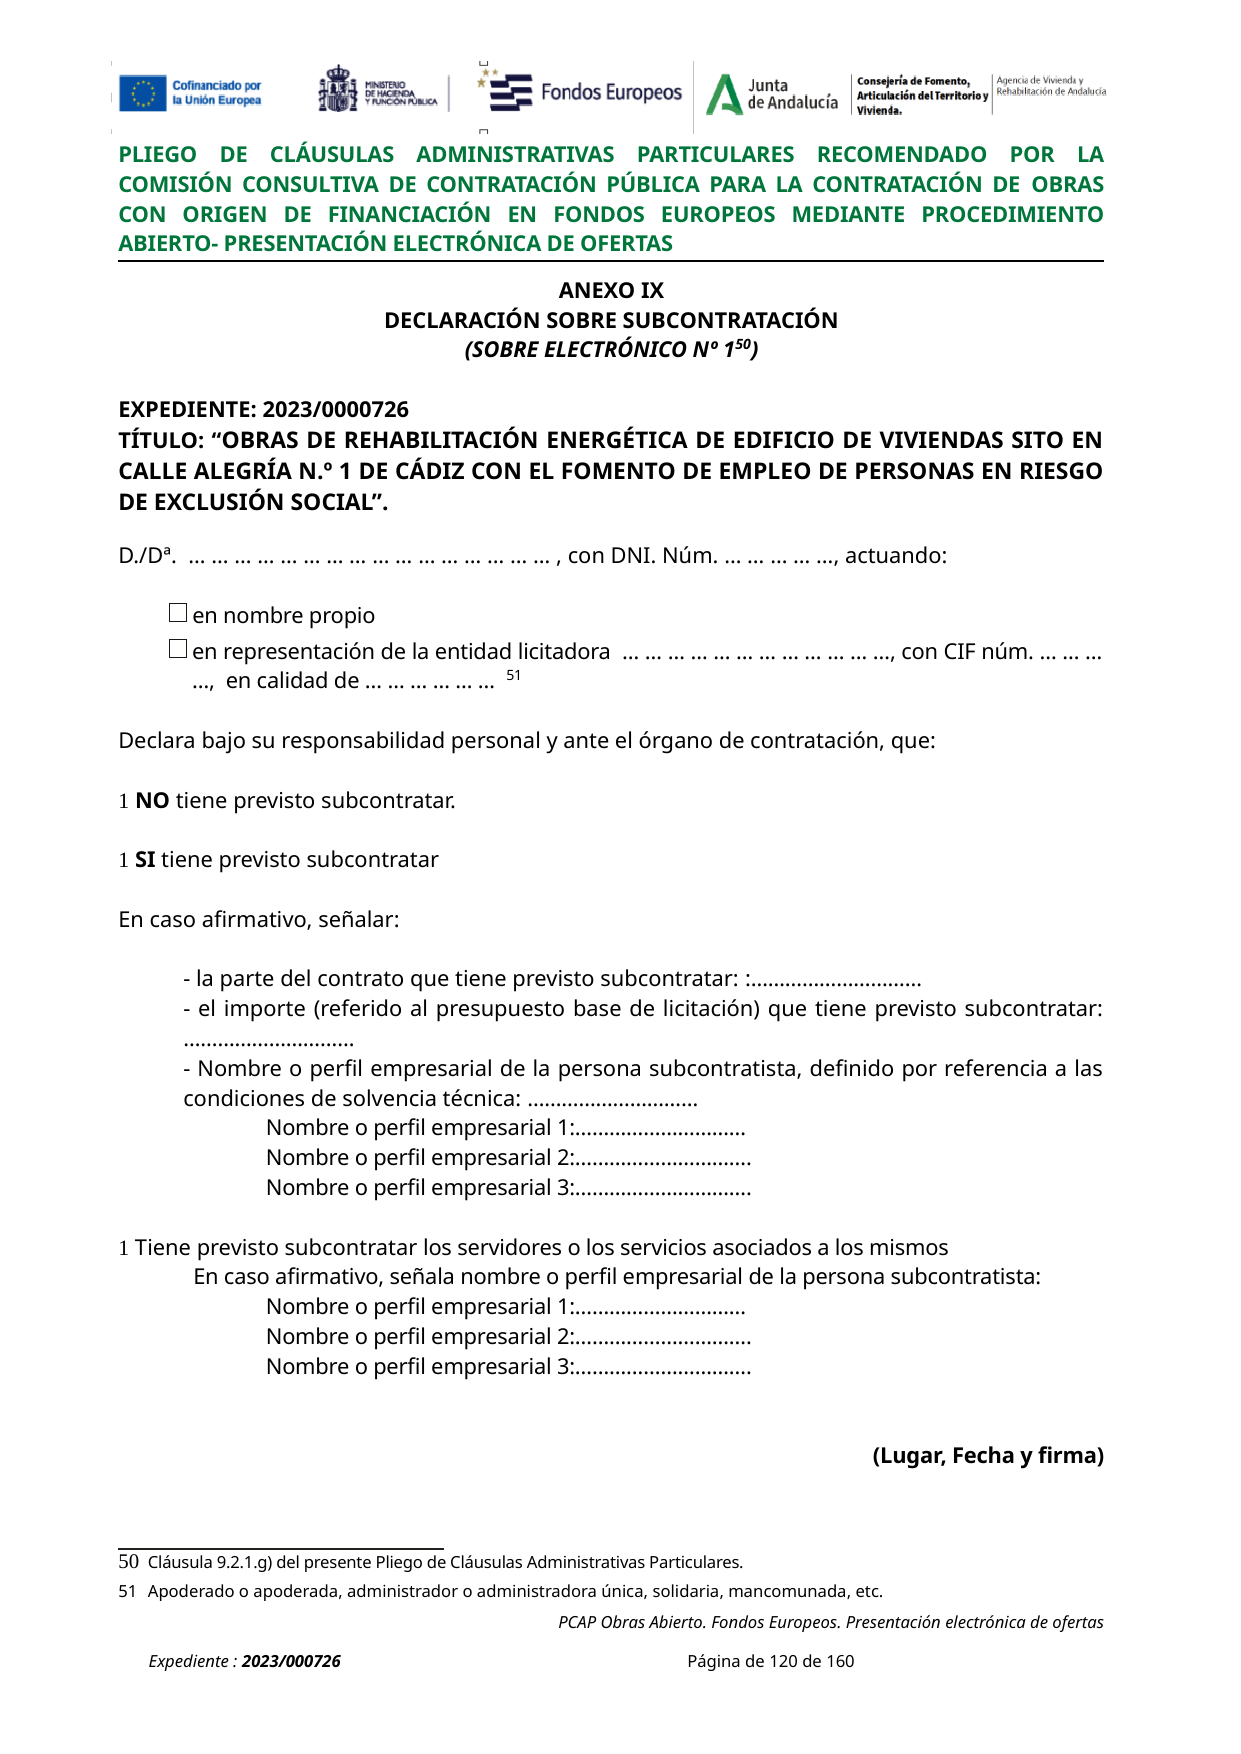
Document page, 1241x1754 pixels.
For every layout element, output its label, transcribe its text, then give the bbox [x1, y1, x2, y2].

text (SOBRE ELECTRÓNICO Nº 1) [118, 334, 1104, 364]
text  SI tiene previsto subcontratar [118, 844, 1104, 874]
list - el importe (referido al presupuesto base de licitación) que tiene previsto subcontratar: ………………………… [183, 993, 1104, 1053]
list Nombre o perfil empresarial 1:………………………… [266, 1112, 1104, 1142]
text DECLARACIÓN SOBRE SUBCONTRATACIÓN [118, 304, 1104, 334]
list En caso afirmativo, señala nombre o perfil empresarial de la persona subcontratista: [156, 1261, 1104, 1291]
text en nombre propio [192, 600, 1104, 629]
text (Lugar, Fecha y firma) [118, 1440, 1104, 1470]
text Nombre o perfil empresarial 1:………………………… [266, 1291, 1104, 1321]
text D./Dª. … … … … … … … … … … … … … … … … , con DNI. Núm. … … … … …, actuando: [118, 540, 1104, 570]
text Apoderado o apoderada, administrador o administradora única, solidaria, mancomunada, etc. [118, 1579, 1104, 1602]
text TÍTULO: “OBRAS DE REHABILITACIÓN ENERGÉTICA DE EDIFICIO DE VIVIENDAS SITO EN CALLE ALEGRÍA N.º 1 DE CÁDIZ CON EL FOMENTO DE EMPLEO DE PERSONAS EN RIESGO DE EXCLUSIÓN SOCIAL”. [118, 424, 1104, 517]
list Nombre o perfil empresarial 3:…………………………. [266, 1172, 1104, 1202]
text Nombre o perfil empresarial 3:…………………………. [266, 1351, 1104, 1380]
text Declara bajo su responsabilidad personal y ante el órgano de contratación, que: [118, 725, 1104, 755]
list - la parte del contrato que tiene previsto subcontratar: :………………………… [183, 963, 1104, 993]
text Nombre o perfil empresarial 2:…………………………. [266, 1321, 1104, 1351]
list Nombre o perfil empresarial 2:…………………………. [266, 1142, 1104, 1172]
list - Nombre o perfil empresarial de la persona subcontratista, definido por referencia a las condiciones de solvencia técnica: ………………………… [183, 1053, 1104, 1112]
text  NO tiene previsto subcontratar. [118, 784, 1104, 814]
text PLIEGO DE CLÁUSULAS ADMINISTRATIVAS PARTICULARES RECOMENDADO POR LA COMISIÓN CONSULTIVA DE CONTRATACIÓN PÚBLICA PARA LA CONTRATACIÓN DE OBRAS CON ORIGEN DE FINANCIACIÓN EN FONDOS EUROPEOS MEDIANTE PROCEDIMIENTO ABIERTO- PRESENTACIÓN ELECTRÓNICA DE OFERTAS [118, 139, 1104, 260]
text EXPEDIENTE: 2023/0000726 [118, 394, 1104, 424]
text  Tiene previsto subcontratar los servidores o los servicios asociados a los mismos [118, 1231, 1104, 1261]
text En caso afirmativo, señalar: [118, 904, 1104, 933]
text Cláusula 9.2.1.g) del presente Pliego de Cláusulas Administrativas Particulares. [118, 1549, 1104, 1573]
picture [111, 58, 1119, 134]
text en representación de la entidad licitadora … … … … … … … … … … … …, con CIF núm. … … … …, en calidad de … … … … … … [192, 636, 1104, 695]
text ANEXO IX [118, 275, 1104, 304]
